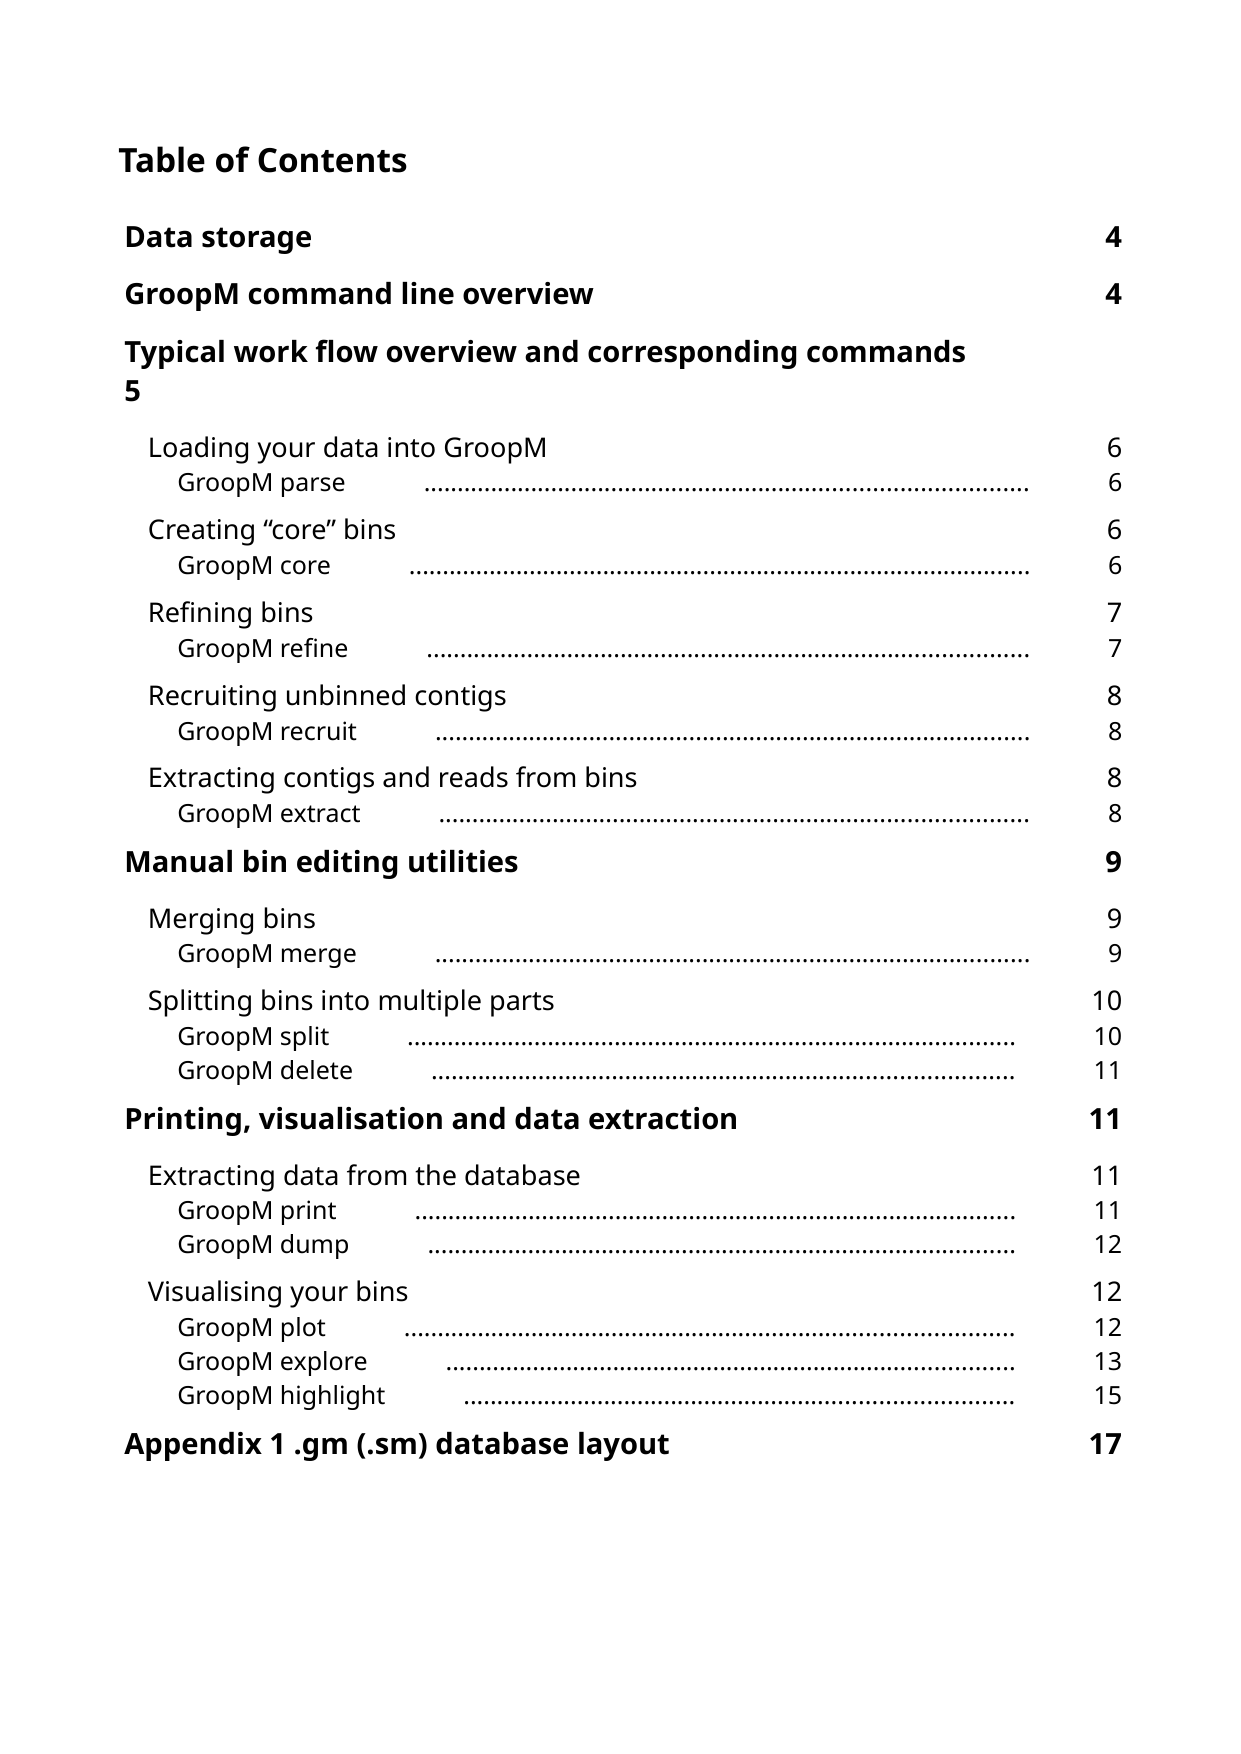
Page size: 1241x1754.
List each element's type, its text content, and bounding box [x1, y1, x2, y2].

text Creating “core” bins 6 [148, 511, 1122, 548]
text Typical work flow overview and corresponding commands 5 [124, 331, 1122, 410]
text Visualising your bins 12 [148, 1273, 1122, 1309]
text GroopM core 6 [177, 548, 1122, 582]
text Printing, visualisation and data extraction 11 [124, 1098, 1122, 1138]
text Appendix 1 .gm (.sm) database layout 17 [124, 1423, 1122, 1463]
text Data storage 4 [124, 216, 1122, 256]
text GroopM extract 8 [177, 796, 1122, 830]
text GroopM dump 12 [177, 1227, 1122, 1261]
text GroopM split 10 [177, 1019, 1122, 1053]
text Refining bins 7 [148, 593, 1122, 630]
text Recruiting unbinned contigs 8 [148, 676, 1122, 713]
text GroopM explore 13 [177, 1344, 1122, 1378]
text Manual bin editing utilities 9 [124, 842, 1122, 881]
text GroopM command line overview 4 [124, 274, 1122, 313]
text GroopM print 11 [177, 1193, 1122, 1227]
text GroopM plot 12 [177, 1309, 1122, 1344]
text GroopM merge 9 [177, 936, 1122, 970]
subtitle Table of Contents [118, 136, 1122, 182]
text GroopM delete 11 [177, 1053, 1122, 1087]
text Loading your data into GroopM 6 [148, 428, 1122, 465]
text Extracting data from the database 11 [148, 1156, 1122, 1193]
text GroopM refine 7 [177, 630, 1122, 664]
text GroopM parse 6 [177, 465, 1122, 499]
text GroopM highlight 15 [177, 1378, 1122, 1412]
text GroopM recruit 8 [177, 713, 1122, 747]
text Extracting contigs and reads from bins 8 [148, 759, 1122, 796]
text Splitting bins into multiple parts 10 [148, 982, 1122, 1019]
text Merging bins 9 [148, 899, 1122, 936]
